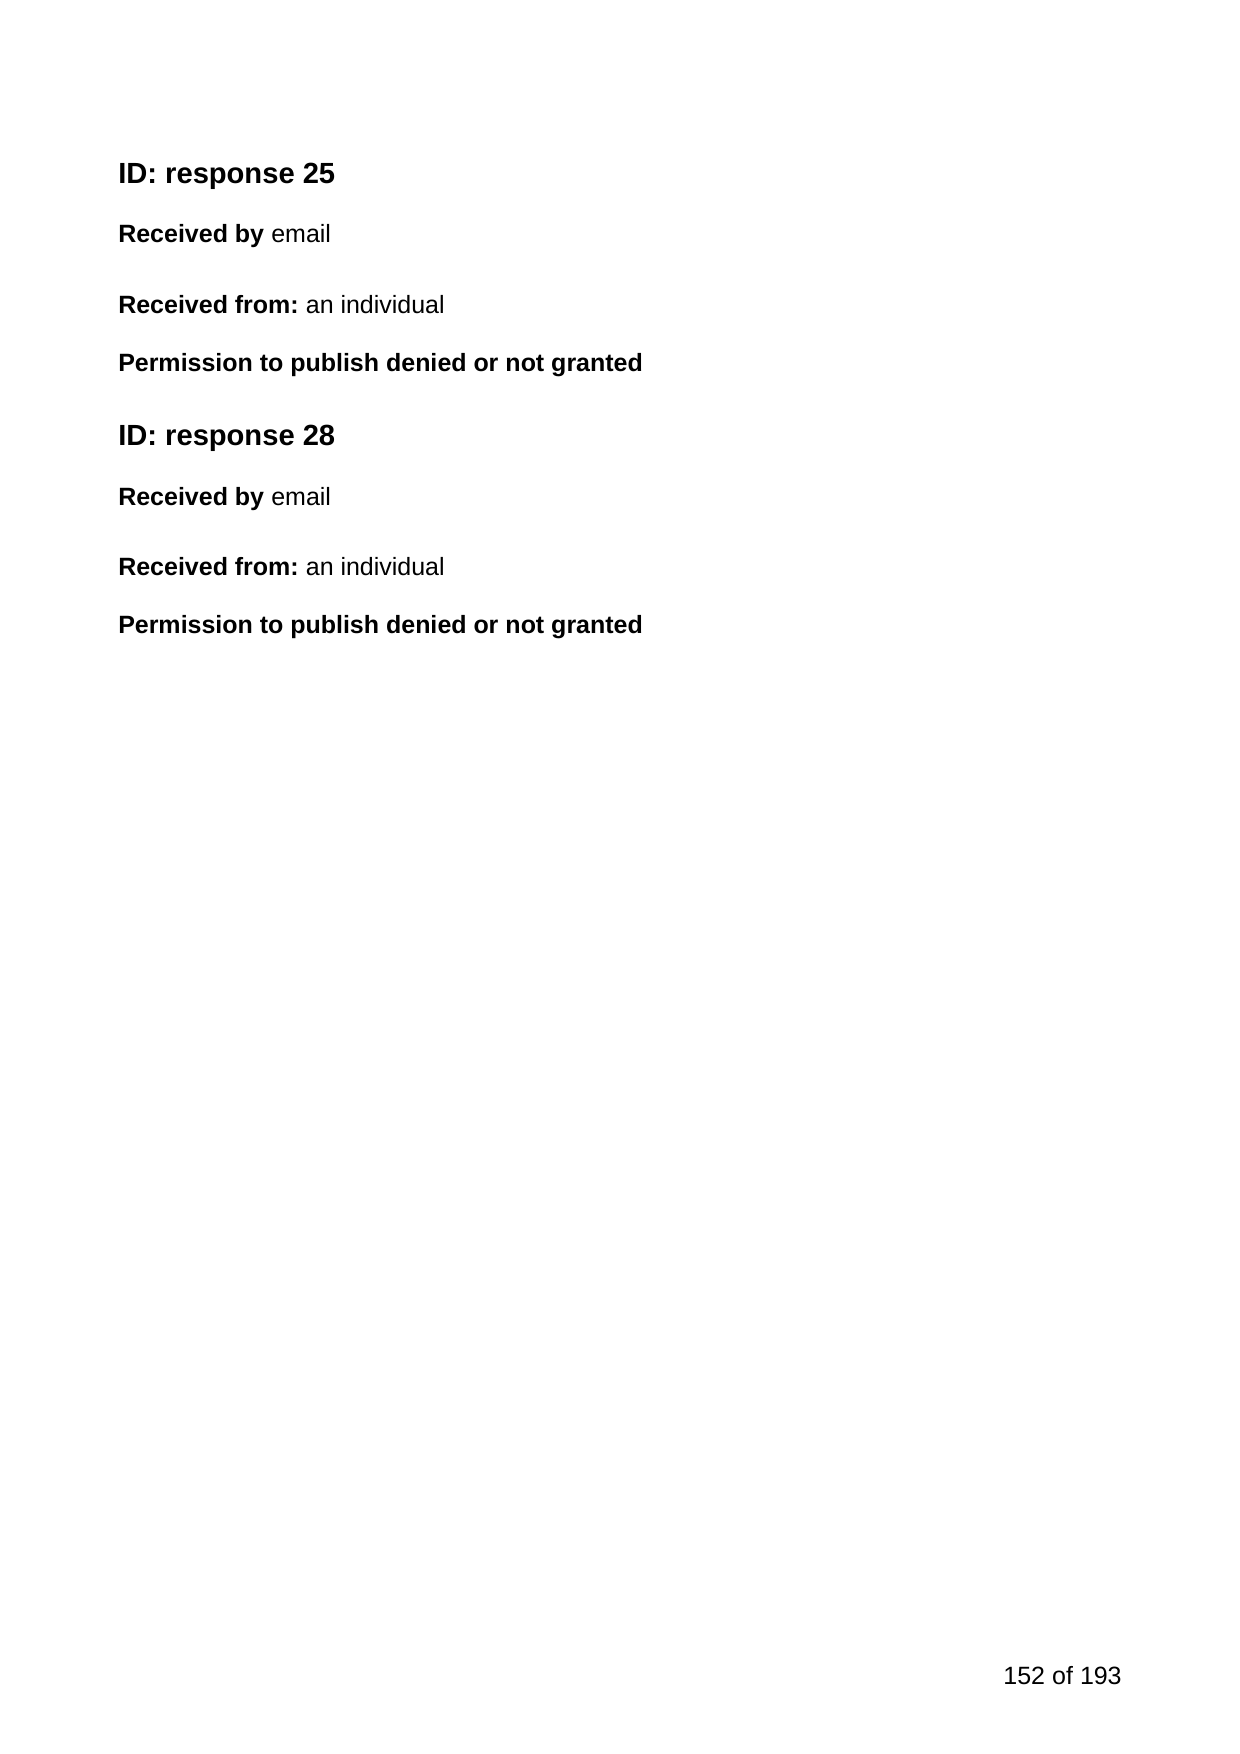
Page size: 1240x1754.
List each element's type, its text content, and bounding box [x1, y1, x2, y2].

text Received from: an individual [118, 552, 1121, 581]
subtitle ID: response 28 [118, 418, 1121, 452]
text Received by email [118, 482, 1121, 511]
text Received by email [118, 219, 1121, 248]
subtitle ID: response 25 [118, 156, 1121, 189]
text Permission to publish denied or not granted [118, 348, 1121, 376]
text Received from: an individual [118, 290, 1121, 318]
text Permission to publish denied or not granted [118, 610, 1121, 639]
